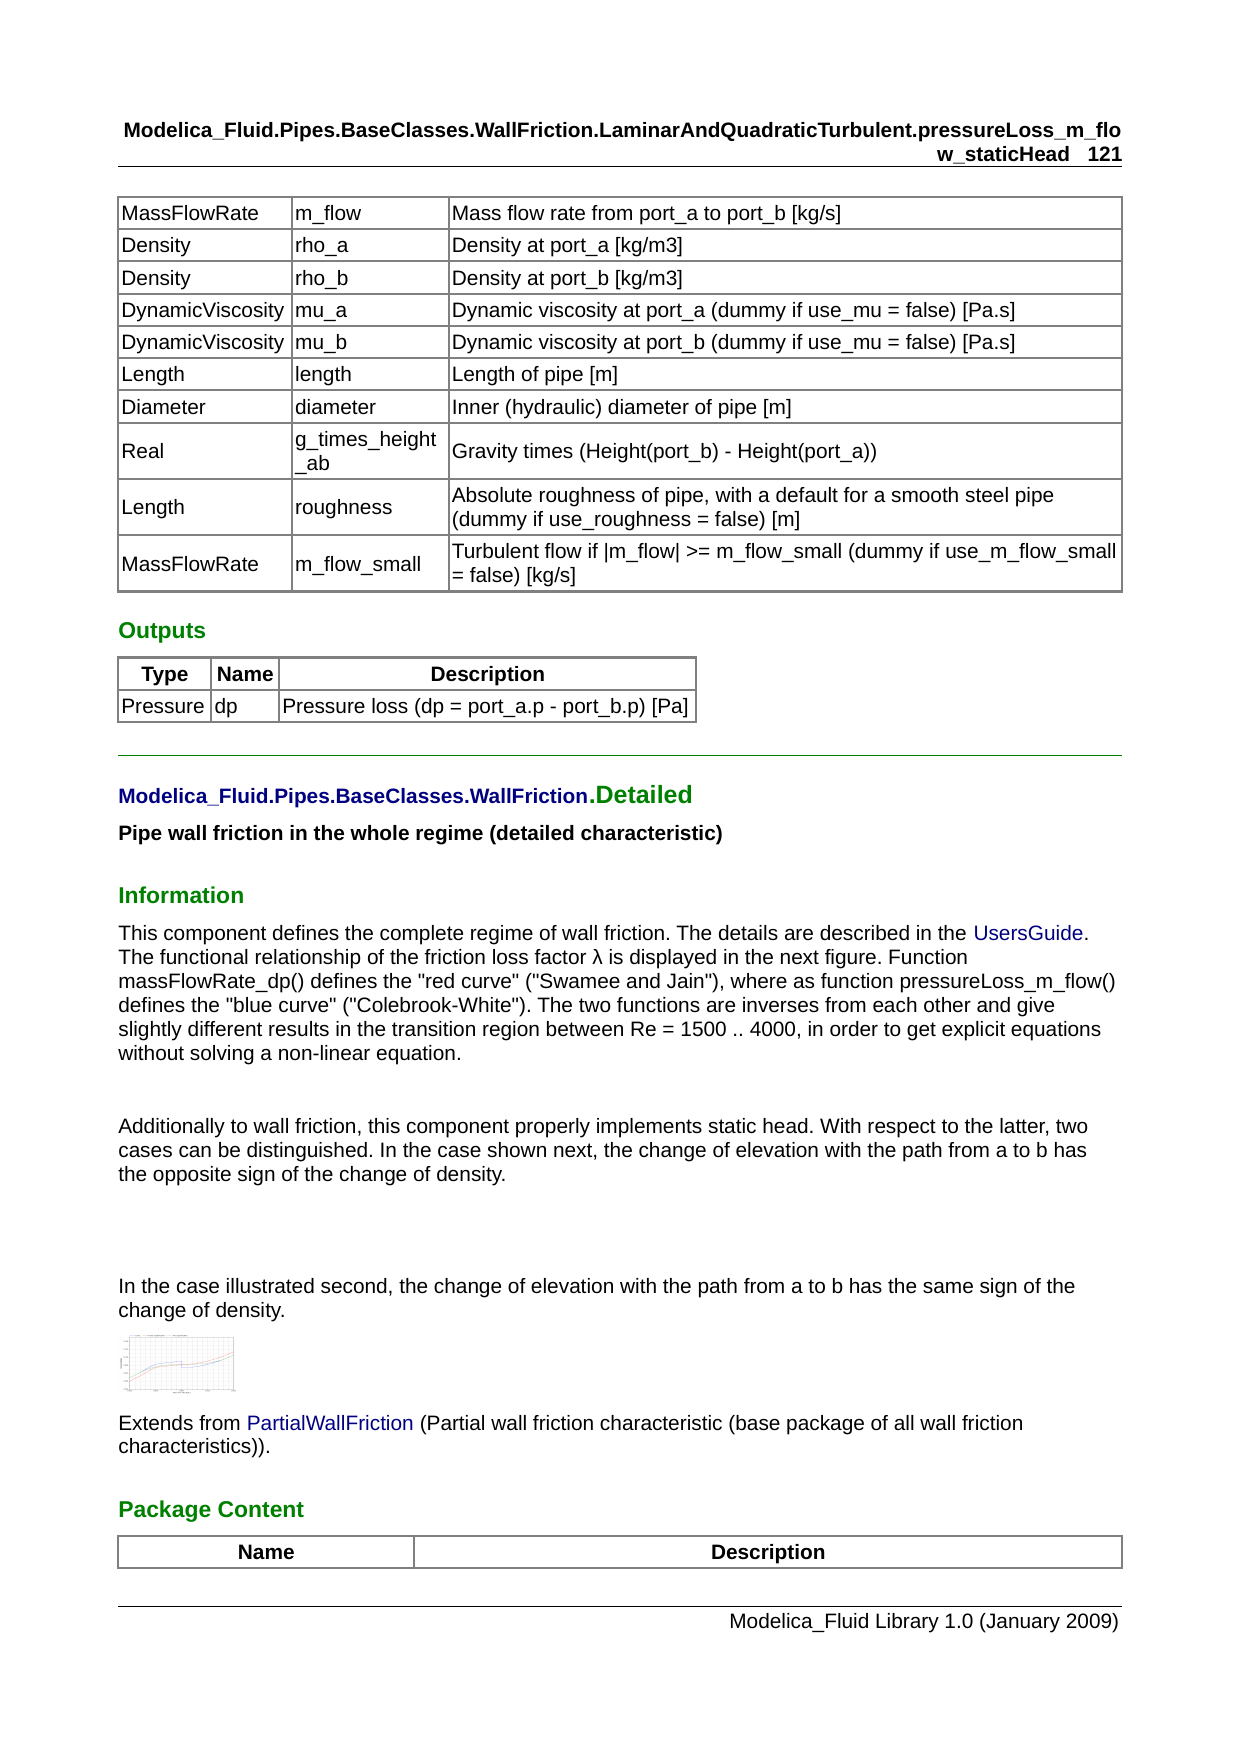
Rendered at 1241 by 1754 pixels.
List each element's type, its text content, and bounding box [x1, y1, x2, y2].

table_cell MassFlowRate [119, 198, 291, 228]
table_cell mu_a [293, 295, 448, 325]
table_cell Length of pipe [m] [450, 359, 1121, 389]
text This component defines the complete regime of wall friction. The details are described in the UsersGuide. The functional relationship of the friction loss factor λ is displayed in the next figure. Function massFlowRate_dp() defines the "red curve" ("Swamee and Jain"), where as function pressureLoss_m_flow() defines the "blue curve" ("Colebrook-White"). The two functions are inverses from each other and give slightly different results in the transition region between Re = 1500 .. 4000, in order to get explicit equations without solving a non-linear equation. [118, 921, 1122, 1065]
table_cell Diameter [119, 391, 291, 422]
table_cell Dynamic viscosity at port_b (dummy if use_mu = false) [Pa.s] [450, 327, 1121, 357]
table_cell Length [119, 359, 291, 389]
text Additionally to wall friction, this component properly implements static head. With respect to the latter, two cases can be distinguished. In the case shown next, the change of elevation with the path from a to b has the opposite sign of the change of density. [118, 1114, 1122, 1186]
table_header Type [119, 659, 210, 689]
table_cell Length [119, 480, 291, 534]
table_cell rho_b [293, 262, 448, 292]
table_cell MassFlowRate [119, 536, 291, 590]
text Pipe wall friction in the whole regime (detailed characteristic) [118, 821, 1122, 845]
table_cell Density at port_a [kg/m3] [450, 230, 1121, 260]
table_cell Gravity times (Height(port_b) - Height(port_a)) [450, 424, 1121, 478]
table_cell Density at port_b [kg/m3] [450, 262, 1121, 292]
table_cell DynamicViscosity [119, 327, 291, 357]
table_cell m_flow [293, 198, 448, 228]
subtitle Information [118, 882, 1122, 909]
table_cell DynamicViscosity [119, 295, 291, 325]
table_header Description [280, 659, 695, 689]
table_cell rho_a [293, 230, 448, 260]
text In the case illustrated second, the change of elevation with the path from a to b has the same sign of the change of density. [118, 1274, 1122, 1322]
subtitle Modelica_Fluid.Pipes.BaseClasses.WallFriction.Detailed [118, 780, 1122, 808]
table_cell roughness [293, 480, 448, 534]
table_cell Mass flow rate from port_a to port_b [kg/s] [450, 198, 1121, 228]
table_cell Turbulent flow if |m_flow| >= m_flow_small (dummy if use_m_flow_small = false) [kg/s] [450, 536, 1121, 590]
table_cell diameter [293, 391, 448, 422]
table_cell Real [119, 424, 291, 478]
table_cell m_flow_small [293, 536, 448, 590]
table_cell length [293, 359, 448, 389]
table_cell mu_b [293, 327, 448, 357]
subtitle Outputs [118, 617, 1122, 644]
text Extends from PartialWallFriction (Partial wall friction characteristic (base package of all wall friction characteristics)). [118, 1410, 1122, 1458]
picture [118, 1334, 237, 1394]
table_cell g_times_height_ab [293, 424, 448, 478]
table_cell Inner (hydraulic) diameter of pipe [m] [450, 391, 1121, 422]
table_cell Density [119, 262, 291, 292]
table_cell Absolute roughness of pipe, with a default for a smooth steel pipe (dummy if use_roughness = false) [m] [450, 480, 1121, 534]
table_cell Pressure [119, 691, 210, 721]
table_cell Density [119, 230, 291, 260]
subtitle Package Content [118, 1496, 1122, 1522]
table_header Name [119, 1537, 413, 1567]
table_header Description [415, 1537, 1121, 1567]
table_cell dp [212, 691, 278, 721]
table_cell Dynamic viscosity at port_a (dummy if use_mu = false) [Pa.s] [450, 295, 1121, 325]
table_cell Pressure loss (dp = port_a.p - port_b.p) [Pa] [280, 691, 695, 721]
table_header Name [212, 659, 278, 689]
